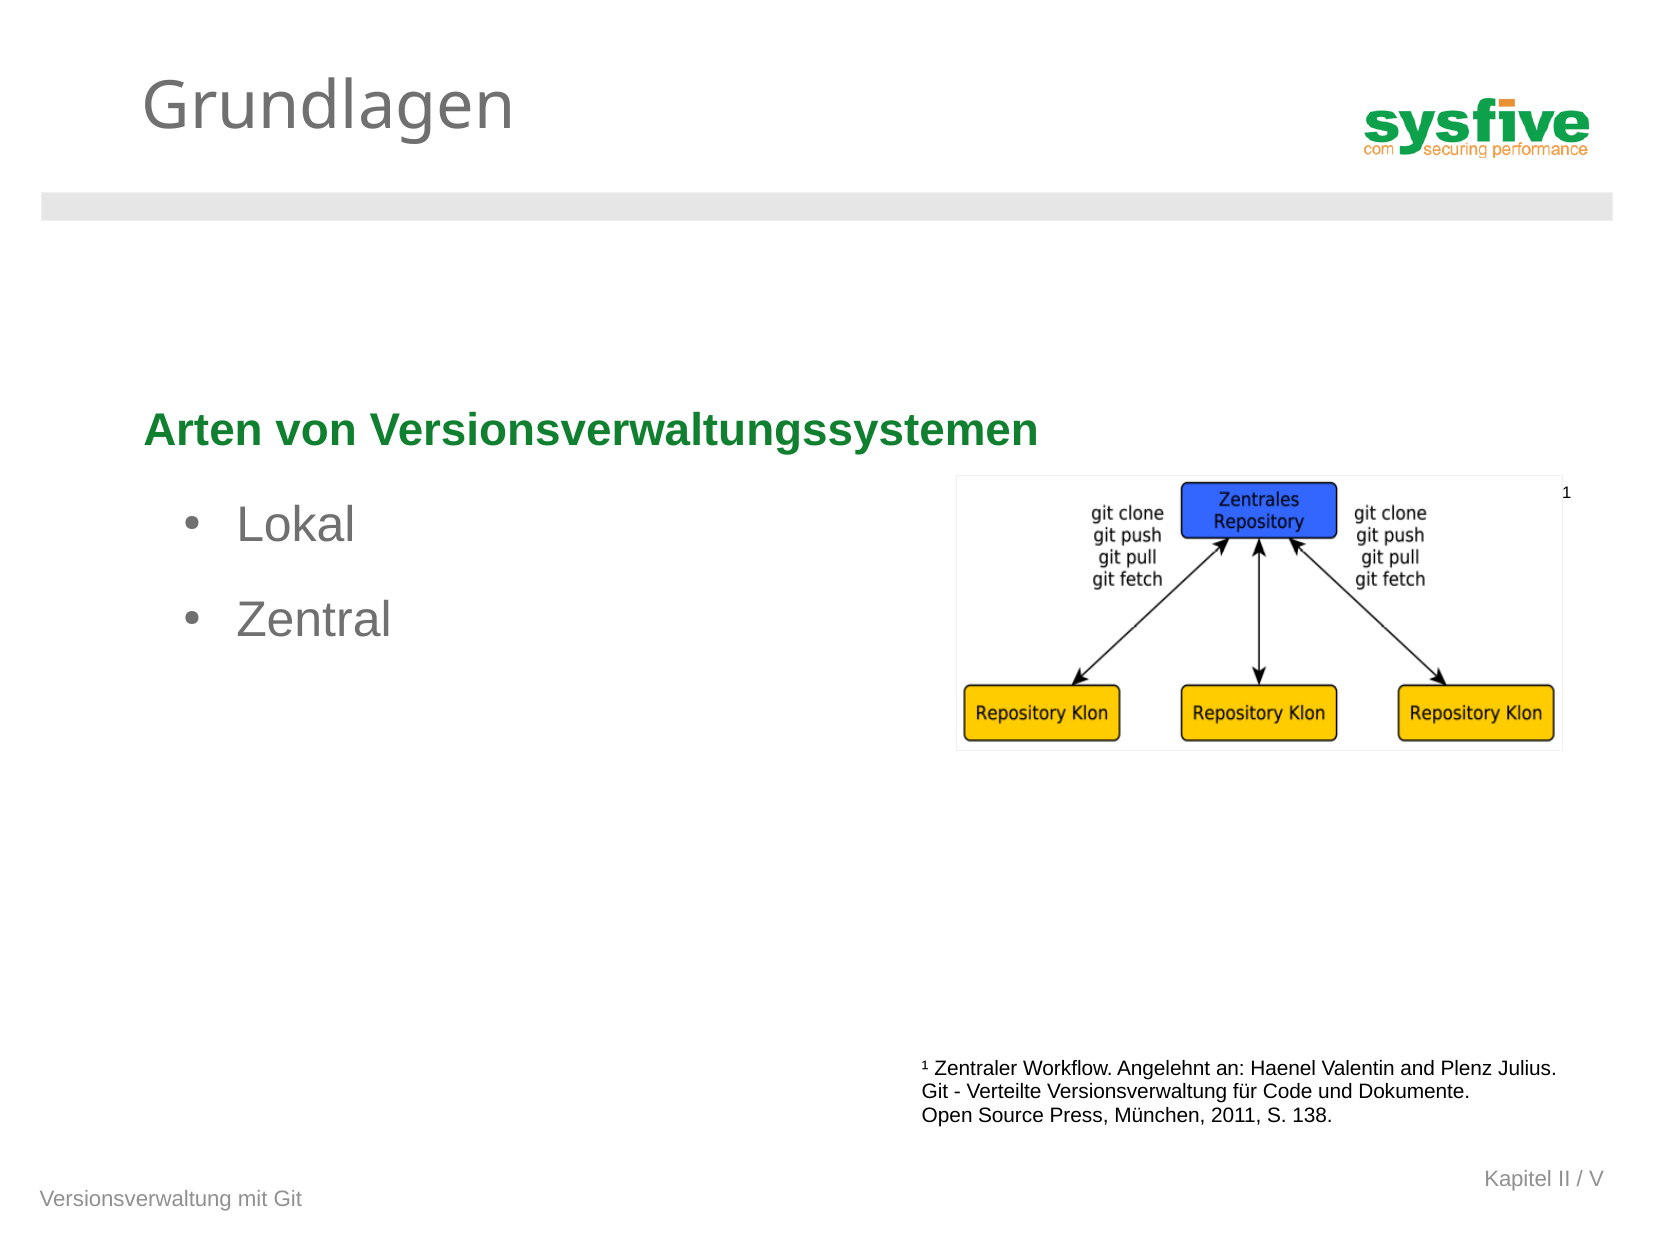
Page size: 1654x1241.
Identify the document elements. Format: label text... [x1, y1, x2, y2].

text_box Versionsverwaltung mit Git [11, 1181, 331, 1217]
text_box [41, 192, 1613, 221]
text_box 1 [1563, 477, 1577, 508]
text_box Kapitel II / V [1458, 1139, 1630, 1218]
list Lokal Zentral [165, 496, 1276, 1111]
picture [1364, 98, 1589, 158]
text_box ¹ Zentraler Workflow. Angelehnt an: Haenel Valentin and Plenz Julius. Git - Verteilte Versionsverwaltung für Code und Dokumente. Open Source Press, München, 2011, S. 138. [906, 1055, 1654, 1129]
picture [956, 475, 1563, 751]
title Grundlagen [141, 59, 1099, 146]
title Arten von Versionsverwaltungssystemen [143, 386, 1100, 473]
